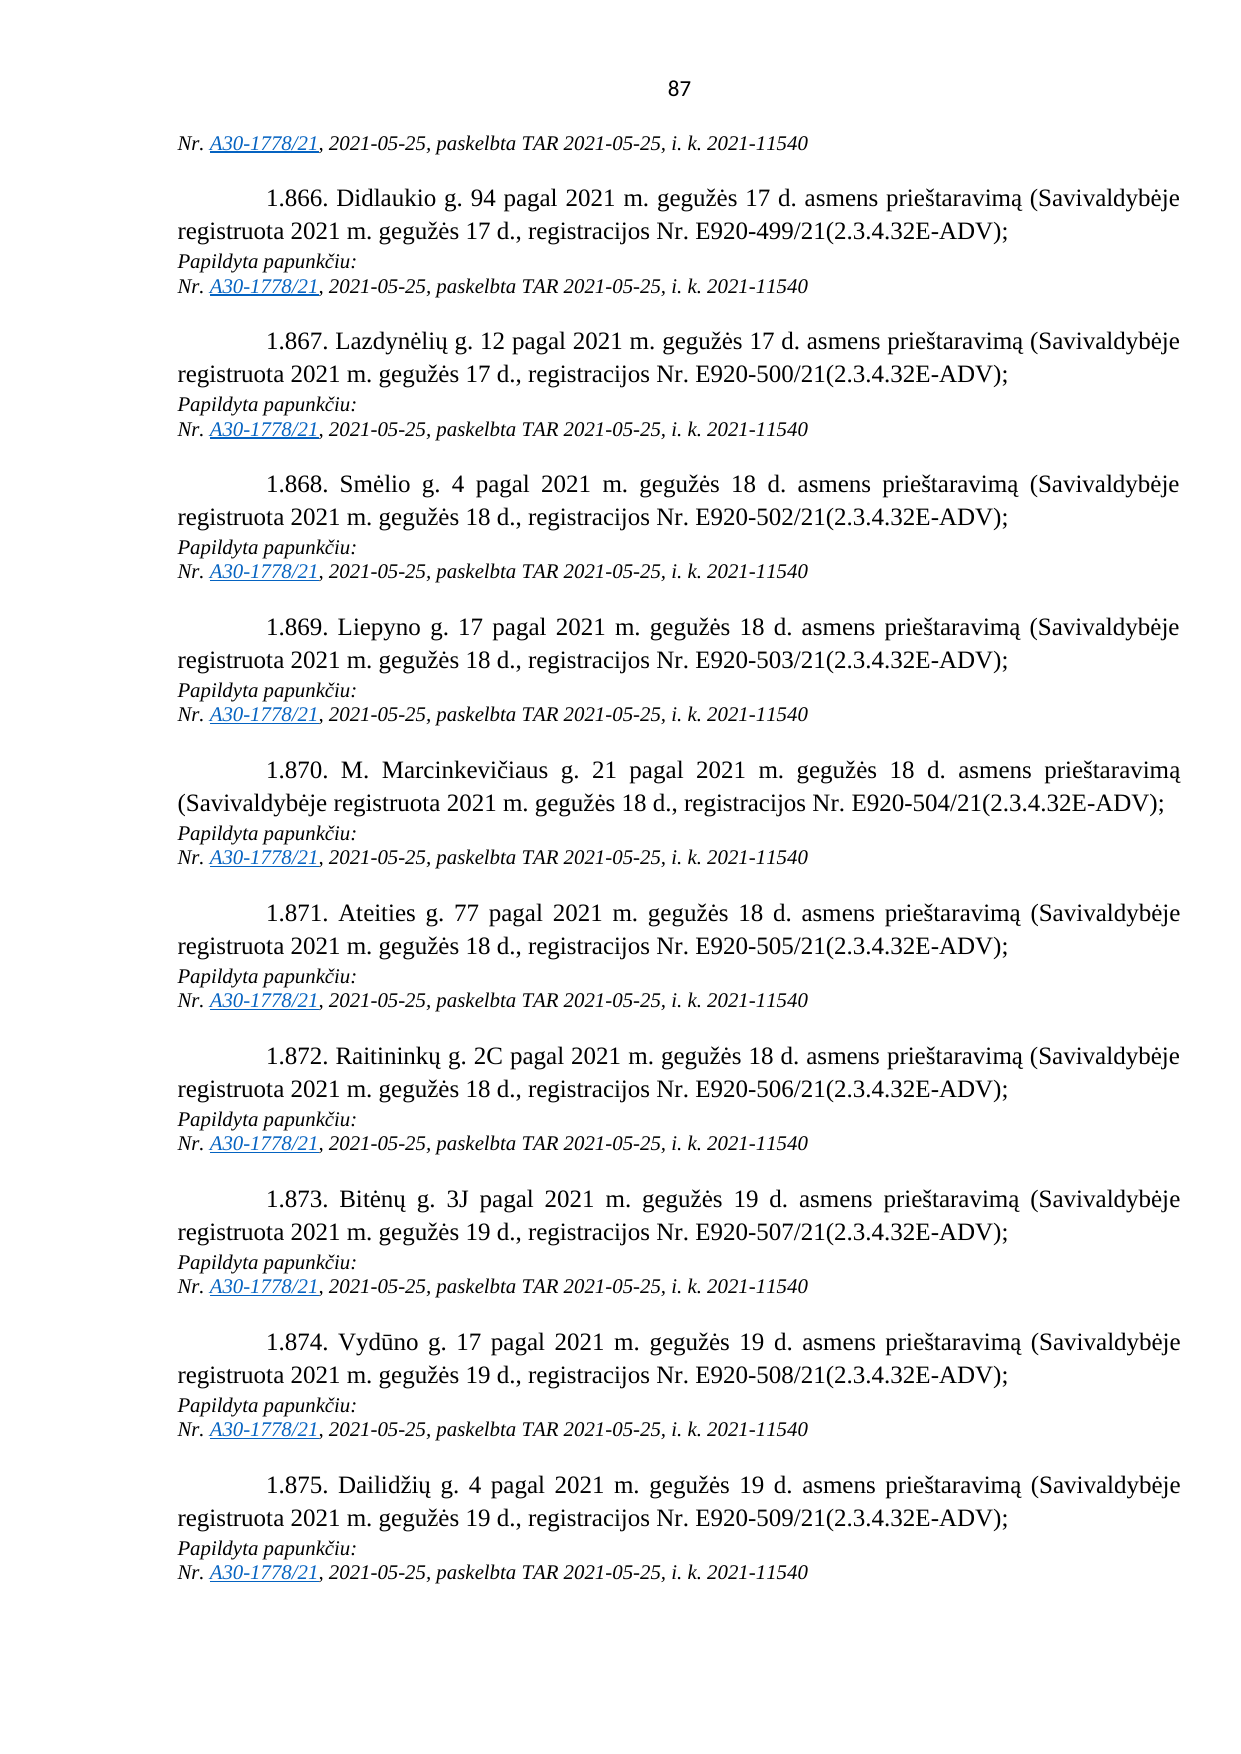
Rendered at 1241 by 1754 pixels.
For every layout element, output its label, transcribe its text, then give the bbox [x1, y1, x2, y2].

text Papildyta papunkčiu: [177, 1250, 1181, 1274]
text Papildyta papunkčiu: [177, 1107, 1181, 1131]
text 1.868. Smėlio g. 4 pagal 2021 m. gegužės 18 d. asmens prieštaravimą (Savivaldybėje registruota 2021 m. gegužės 18 d., registracijos Nr. E920-502/21(2.3.4.32E-ADV); [177, 469, 1181, 531]
text 1.867. Lazdynėlių g. 12 pagal 2021 m. gegužės 17 d. asmens prieštaravimą (Savivaldybėje registruota 2021 m. gegužės 17 d., registracijos Nr. E920-500/21(2.3.4.32E-ADV); [177, 326, 1181, 388]
text Nr. A30-1778/21, 2021-05-25, paskelbta TAR 2021-05-25, i. k. 2021-11540 [177, 1274, 1181, 1298]
text Nr. A30-1778/21, 2021-05-25, paskelbta TAR 2021-05-25, i. k. 2021-11540 [177, 559, 1181, 583]
text 1.873. Bitėnų g. 3J pagal 2021 m. gegužės 19 d. asmens prieštaravimą (Savivaldybėje registruota 2021 m. gegužės 19 d., registracijos Nr. E920-507/21(2.3.4.32E-ADV); [177, 1184, 1181, 1246]
text Papildyta papunkčiu: [177, 1536, 1181, 1560]
text Papildyta papunkčiu: [177, 392, 1181, 416]
text 1.870. M. Marcinkevičiaus g. 21 pagal 2021 m. gegužės 18 d. asmens prieštaravimą (Savivaldybėje registruota 2021 m. gegužės 18 d., registracijos Nr. E920-504/21(2.3.4.32E-ADV); [177, 755, 1181, 817]
text Papildyta papunkčiu: [177, 1393, 1181, 1417]
text Papildyta papunkčiu: [177, 249, 1181, 273]
text Papildyta papunkčiu: [177, 535, 1181, 559]
text Nr. A30-1778/21, 2021-05-25, paskelbta TAR 2021-05-25, i. k. 2021-11540 [177, 845, 1181, 869]
text Nr. A30-1778/21, 2021-05-25, paskelbta TAR 2021-05-25, i. k. 2021-11540 [177, 1131, 1181, 1155]
text Papildyta papunkčiu: [177, 821, 1181, 845]
text 1.871. Ateities g. 77 pagal 2021 m. gegužės 18 d. asmens prieštaravimą (Savivaldybėje registruota 2021 m. gegužės 18 d., registracijos Nr. E920-505/21(2.3.4.32E-ADV); [177, 898, 1181, 960]
text Papildyta papunkčiu: [177, 678, 1181, 702]
text Papildyta papunkčiu: [177, 964, 1181, 988]
text Nr. A30-1778/21, 2021-05-25, paskelbta TAR 2021-05-25, i. k. 2021-11540 [177, 1417, 1181, 1441]
text 1.872. Raitininkų g. 2C pagal 2021 m. gegužės 18 d. asmens prieštaravimą (Savivaldybėje registruota 2021 m. gegužės 18 d., registracijos Nr. E920-506/21(2.3.4.32E-ADV); [177, 1041, 1181, 1103]
text Nr. A30-1778/21, 2021-05-25, paskelbta TAR 2021-05-25, i. k. 2021-11540 [177, 702, 1181, 726]
text 1.869. Liepyno g. 17 pagal 2021 m. gegužės 18 d. asmens prieštaravimą (Savivaldybėje registruota 2021 m. gegužės 18 d., registracijos Nr. E920-503/21(2.3.4.32E-ADV); [177, 612, 1181, 674]
text Nr. A30-1778/21, 2021-05-25, paskelbta TAR 2021-05-25, i. k. 2021-11540 [177, 416, 1181, 441]
text Nr. A30-1778/21, 2021-05-25, paskelbta TAR 2021-05-25, i. k. 2021-11540 [177, 131, 1181, 155]
text 1.875. Dailidžių g. 4 pagal 2021 m. gegužės 19 d. asmens prieštaravimą (Savivaldybėje registruota 2021 m. gegužės 19 d., registracijos Nr. E920-509/21(2.3.4.32E-ADV); [177, 1470, 1181, 1531]
text Nr. A30-1778/21, 2021-05-25, paskelbta TAR 2021-05-25, i. k. 2021-11540 [177, 273, 1181, 298]
text Nr. A30-1778/21, 2021-05-25, paskelbta TAR 2021-05-25, i. k. 2021-11540 [177, 1560, 1181, 1584]
text 1.874. Vydūno g. 17 pagal 2021 m. gegužės 19 d. asmens prieštaravimą (Savivaldybėje registruota 2021 m. gegužės 19 d., registracijos Nr. E920-508/21(2.3.4.32E-ADV); [177, 1327, 1181, 1388]
text 1.866. Didlaukio g. 94 pagal 2021 m. gegužės 17 d. asmens prieštaravimą (Savivaldybėje registruota 2021 m. gegužės 17 d., registracijos Nr. E920-499/21(2.3.4.32E-ADV); [177, 183, 1181, 245]
text Nr. A30-1778/21, 2021-05-25, paskelbta TAR 2021-05-25, i. k. 2021-11540 [177, 988, 1181, 1012]
